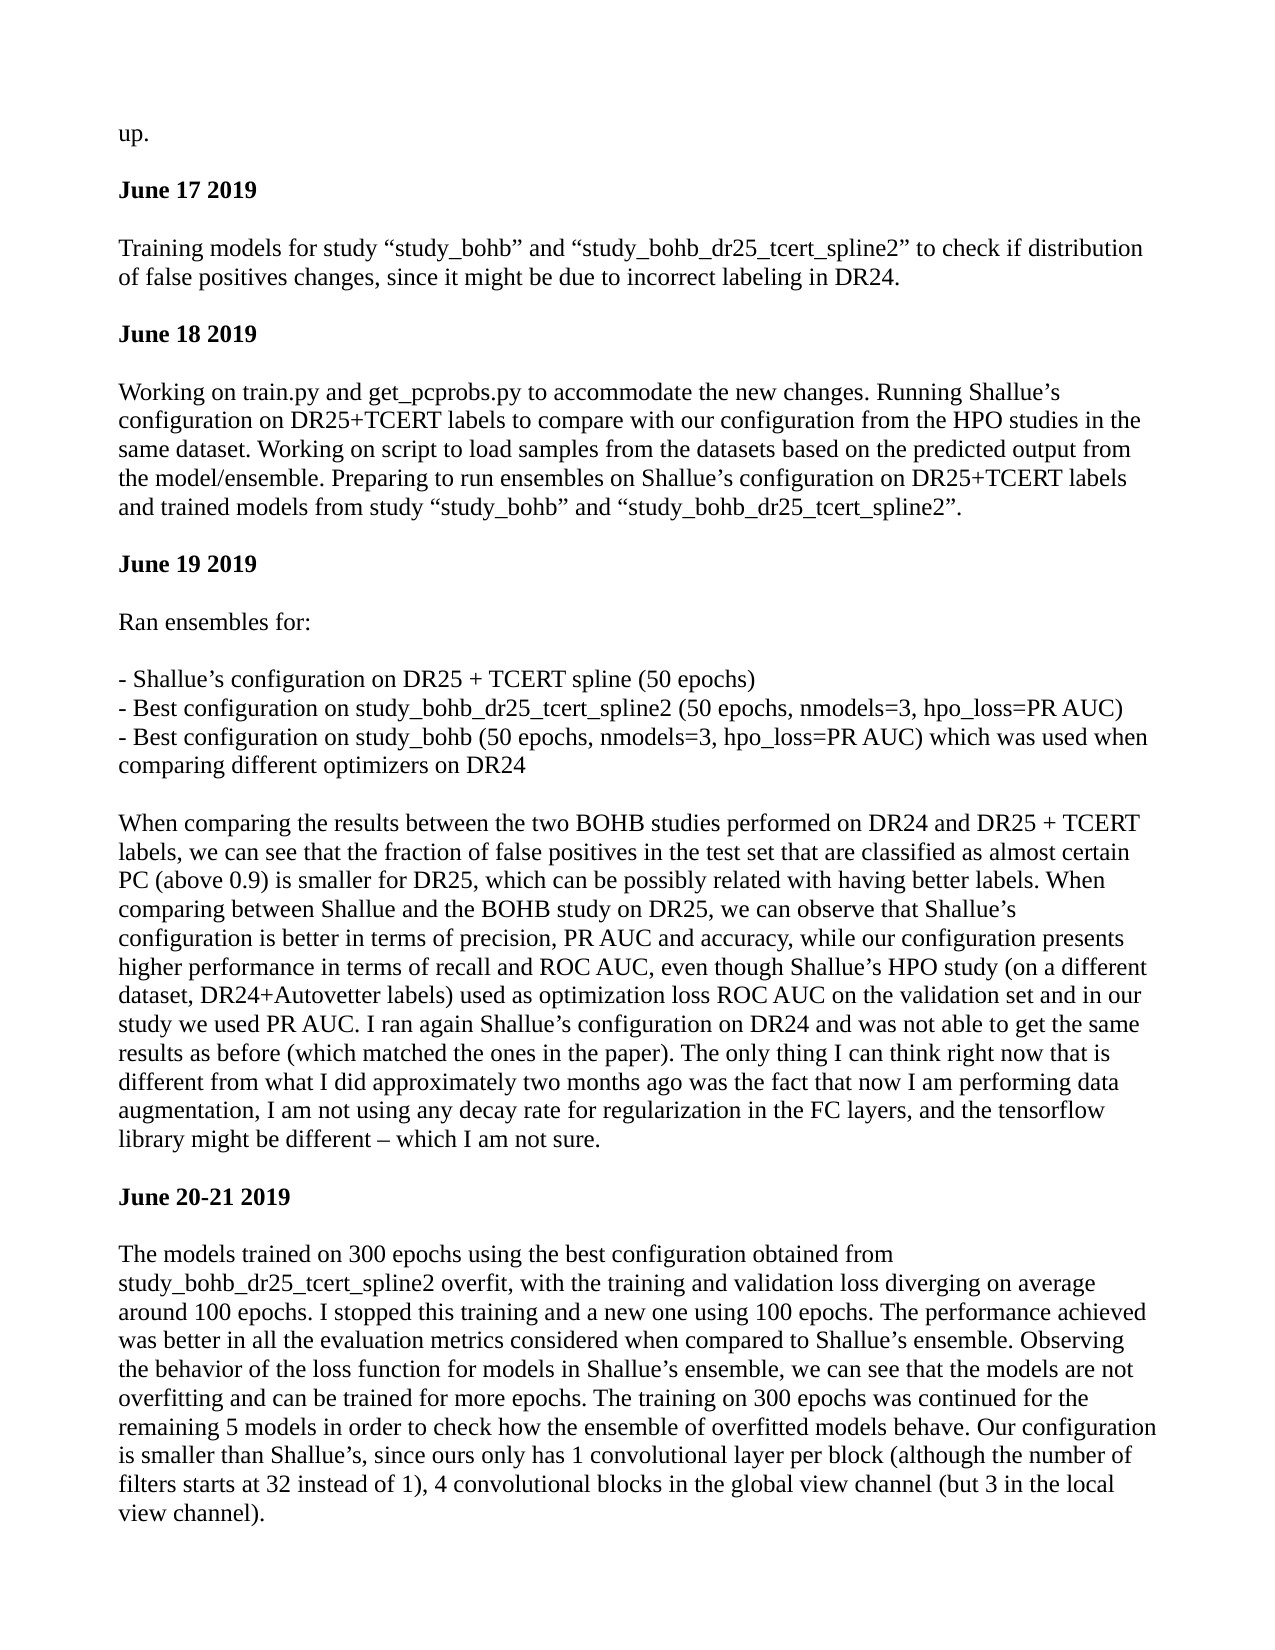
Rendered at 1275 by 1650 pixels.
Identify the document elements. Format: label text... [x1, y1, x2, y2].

text - Best configuration on study_bohb (50 epochs, nmodels=3, hpo_loss=PR AUC) which was used when comparing different optimizers on DR24 [118, 722, 1157, 779]
text Ran ensembles for: [118, 607, 1157, 636]
text Training models for study “study_bohb” and “study_bohb_dr25_tcert_spline2” to check if distribution of false positives changes, since it might be due to incorrect labeling in DR24. [118, 233, 1157, 291]
text June 20-21 2019 [118, 1182, 1157, 1211]
text up. [118, 118, 1157, 147]
text Working on train.py and get_pcprobs.py to accommodate the new changes. Running Shallue’s configuration on DR25+TCERT labels to compare with our configuration from the HPO studies in the same dataset. Working on script to load samples from the datasets based on the predicted output from the model/ensemble. Preparing to run ensembles on Shallue’s configuration on DR25+TCERT labels and trained models from study “study_bohb” and “study_bohb_dr25_tcert_spline2”. [118, 377, 1157, 521]
text The models trained on 300 epochs using the best configuration obtained from study_bohb_dr25_tcert_spline2 overfit, with the training and validation loss diverging on average around 100 epochs. I stopped this training and a new one using 100 epochs. The performance achieved was better in all the evaluation metrics considered when compared to Shallue’s ensemble. Observing the behavior of the loss function for models in Shallue’s ensemble, we can see that the models are not overfitting and can be trained for more epochs. The training on 300 epochs was continued for the remaining 5 models in order to check how the ensemble of overfitted models behave. Our configuration is smaller than Shallue’s, since ours only has 1 convolutional layer per block (although the number of filters starts at 32 instead of 1), 4 convolutional blocks in the global view channel (but 3 in the local view channel). [118, 1239, 1157, 1527]
text - Best configuration on study_bohb_dr25_tcert_spline2 (50 epochs, nmodels=3, hpo_loss=PR AUC) [118, 693, 1157, 722]
text When comparing the results between the two BOHB studies performed on DR24 and DR25 + TCERT labels, we can see that the fraction of false positives in the test set that are classified as almost certain PC (above 0.9) is smaller for DR25, which can be possibly related with having better labels. When comparing between Shallue and the BOHB study on DR25, we can observe that Shallue’s configuration is better in terms of precision, PR AUC and accuracy, while our configuration presents higher performance in terms of recall and ROC AUC, even though Shallue’s HPO study (on a different dataset, DR24+Autovetter labels) used as optimization loss ROC AUC on the validation set and in our study we used PR AUC. I ran again Shallue’s configuration on DR24 and was not able to get the same results as before (which matched the ones in the paper). The only thing I can think right now that is different from what I did approximately two months ago was the fact that now I am performing data augmentation, I am not using any decay rate for regularization in the FC layers, and the tensorflow library might be different – which I am not sure. [118, 808, 1157, 1153]
text June 18 2019 [118, 319, 1157, 348]
text June 17 2019 [118, 176, 1157, 204]
text June 19 2019 [118, 549, 1157, 578]
text - Shallue’s configuration on DR25 + TCERT spline (50 epochs) [118, 664, 1157, 693]
